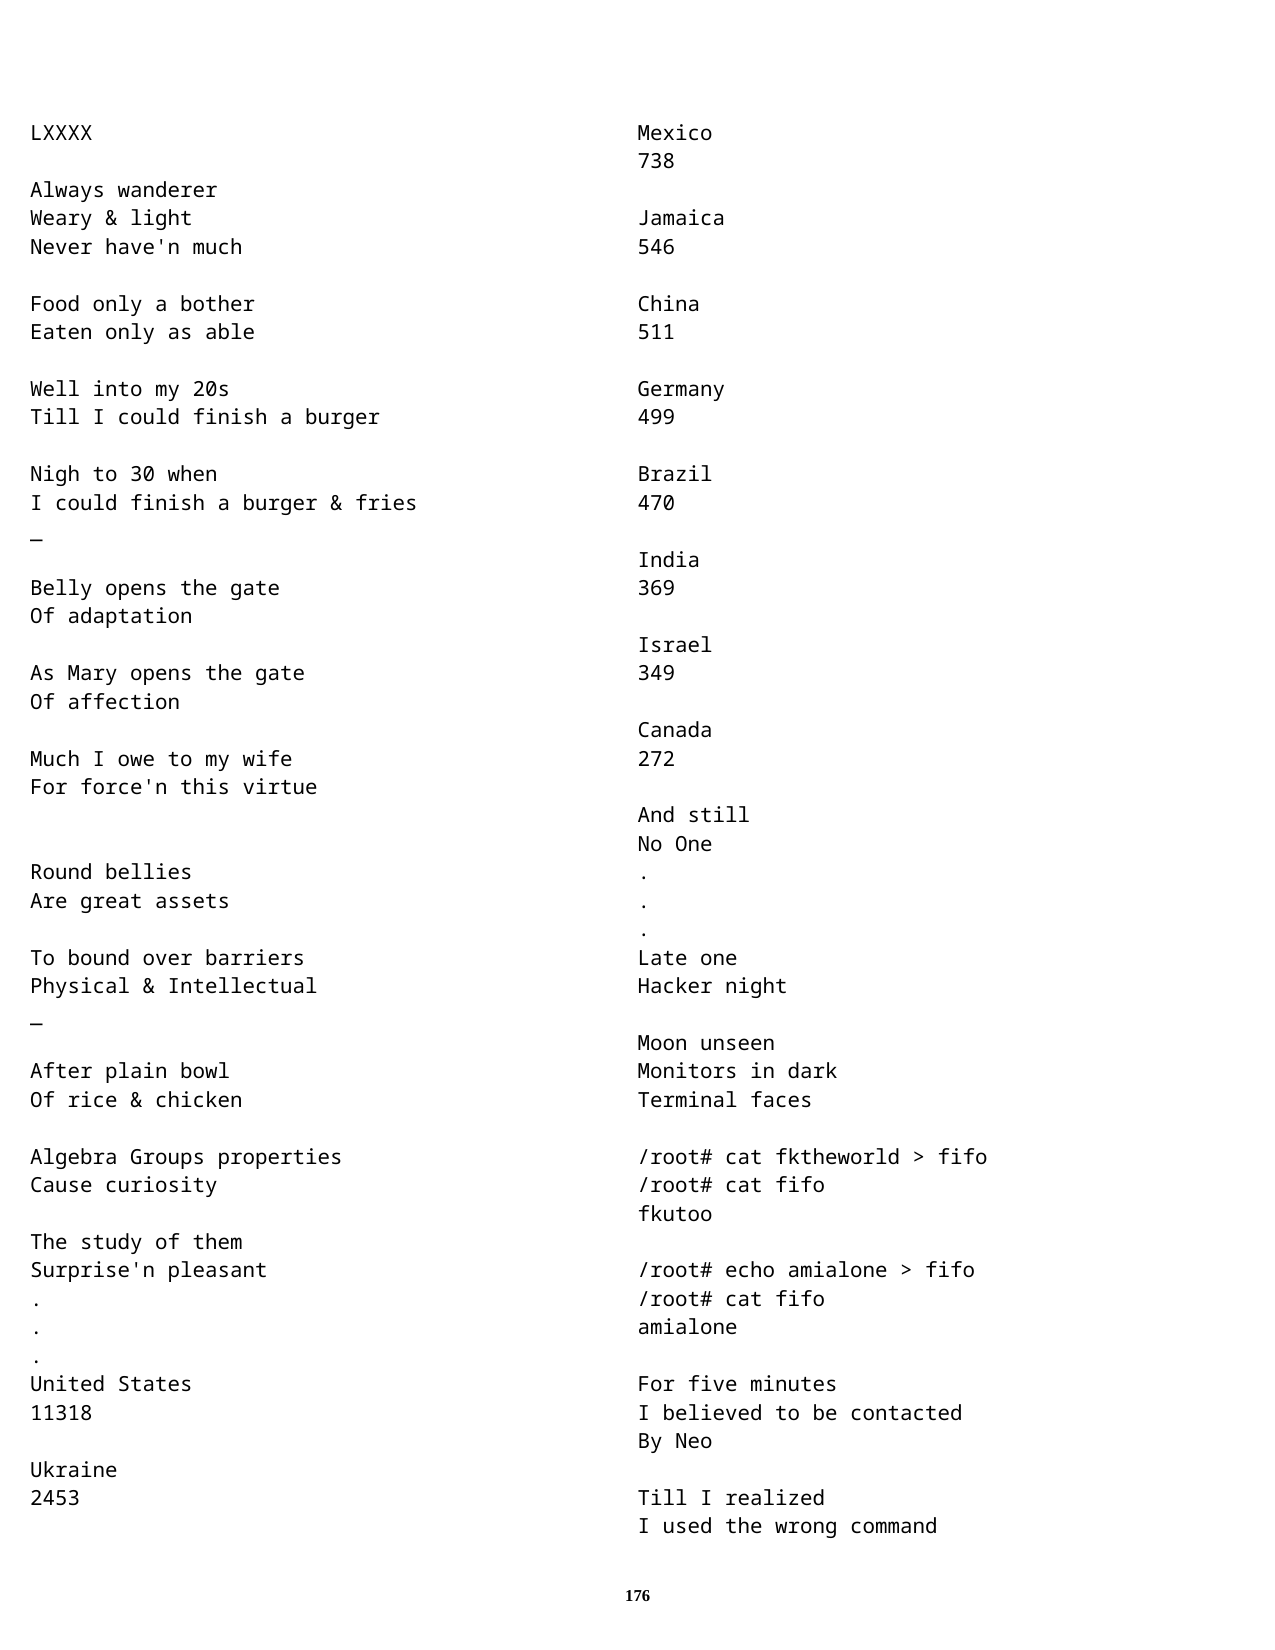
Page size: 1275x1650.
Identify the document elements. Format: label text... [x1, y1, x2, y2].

text Weary & light [30, 203, 637, 232]
text Physical & Intellectual [30, 971, 637, 1000]
text By Neo [637, 1426, 1245, 1455]
text To bound over barriers [30, 943, 637, 971]
text 2453 [30, 1483, 637, 1512]
text Are great assets [30, 886, 637, 914]
text Nigh to 30 when [30, 459, 637, 488]
text /root# cat fifo [637, 1170, 1245, 1199]
text LXXXX [30, 118, 637, 147]
text I could finish a burger & fries [30, 488, 637, 516]
text Of affection [30, 687, 637, 715]
text /root# echo amialone > fifo [637, 1256, 1245, 1284]
text I used the wrong command [637, 1512, 1245, 1540]
text . [637, 914, 1245, 943]
text 369 [637, 573, 1245, 602]
text I believed to be contacted [637, 1398, 1245, 1426]
text Canada [637, 715, 1245, 744]
text China [637, 289, 1245, 317]
text 511 [637, 317, 1245, 346]
text Belly opens the gate [30, 573, 637, 602]
text Much I owe to my wife [30, 744, 637, 772]
text Cause curiosity [30, 1170, 637, 1199]
text Moon unseen [637, 1028, 1245, 1057]
text Brazil [637, 459, 1245, 488]
text United States [30, 1369, 637, 1398]
text Always wanderer [30, 175, 637, 203]
text Surprise'n pleasant [30, 1256, 637, 1284]
text /root# cat fifo [637, 1284, 1245, 1312]
text Late one [637, 943, 1245, 971]
text For five minutes [637, 1369, 1245, 1398]
text Never have'n much [30, 232, 637, 260]
text 349 [637, 658, 1245, 687]
text And still [637, 801, 1245, 829]
text Mexico [637, 118, 1245, 147]
text /root# cat fktheworld > fifo [637, 1142, 1245, 1170]
text Hacker night [637, 971, 1245, 1000]
text Terminal faces [637, 1085, 1245, 1113]
text Monitors in dark [637, 1057, 1245, 1085]
text Food only a bother [30, 289, 637, 317]
text India [637, 545, 1245, 573]
text No One [637, 829, 1245, 857]
text Of rice & chicken [30, 1085, 637, 1113]
text . [637, 857, 1245, 886]
text 546 [637, 232, 1245, 260]
text 499 [637, 402, 1245, 431]
text amialone [637, 1312, 1245, 1341]
text Jamaica [637, 203, 1245, 232]
text Algebra Groups properties [30, 1142, 637, 1170]
text _ [30, 1000, 637, 1028]
text For force'n this virtue [30, 772, 637, 801]
text As Mary opens the gate [30, 658, 637, 687]
text Till I realized [637, 1483, 1245, 1512]
text Till I could finish a burger [30, 402, 637, 431]
text Israel [637, 630, 1245, 658]
text After plain bowl [30, 1057, 637, 1085]
text Ukraine [30, 1455, 637, 1483]
text 470 [637, 488, 1245, 516]
text 738 [637, 147, 1245, 175]
text . [30, 1284, 637, 1312]
text 272 [637, 744, 1245, 772]
text 11318 [30, 1398, 637, 1426]
text Eaten only as able [30, 317, 637, 346]
text Of adaptation [30, 602, 637, 630]
text . [637, 886, 1245, 914]
text Round bellies [30, 857, 637, 886]
text Germany [637, 374, 1245, 402]
text . [30, 1341, 637, 1369]
text Well into my 20s [30, 374, 637, 402]
text fkutoo [637, 1199, 1245, 1227]
text . [30, 1312, 637, 1341]
text _ [30, 516, 637, 545]
text The study of them [30, 1227, 637, 1256]
